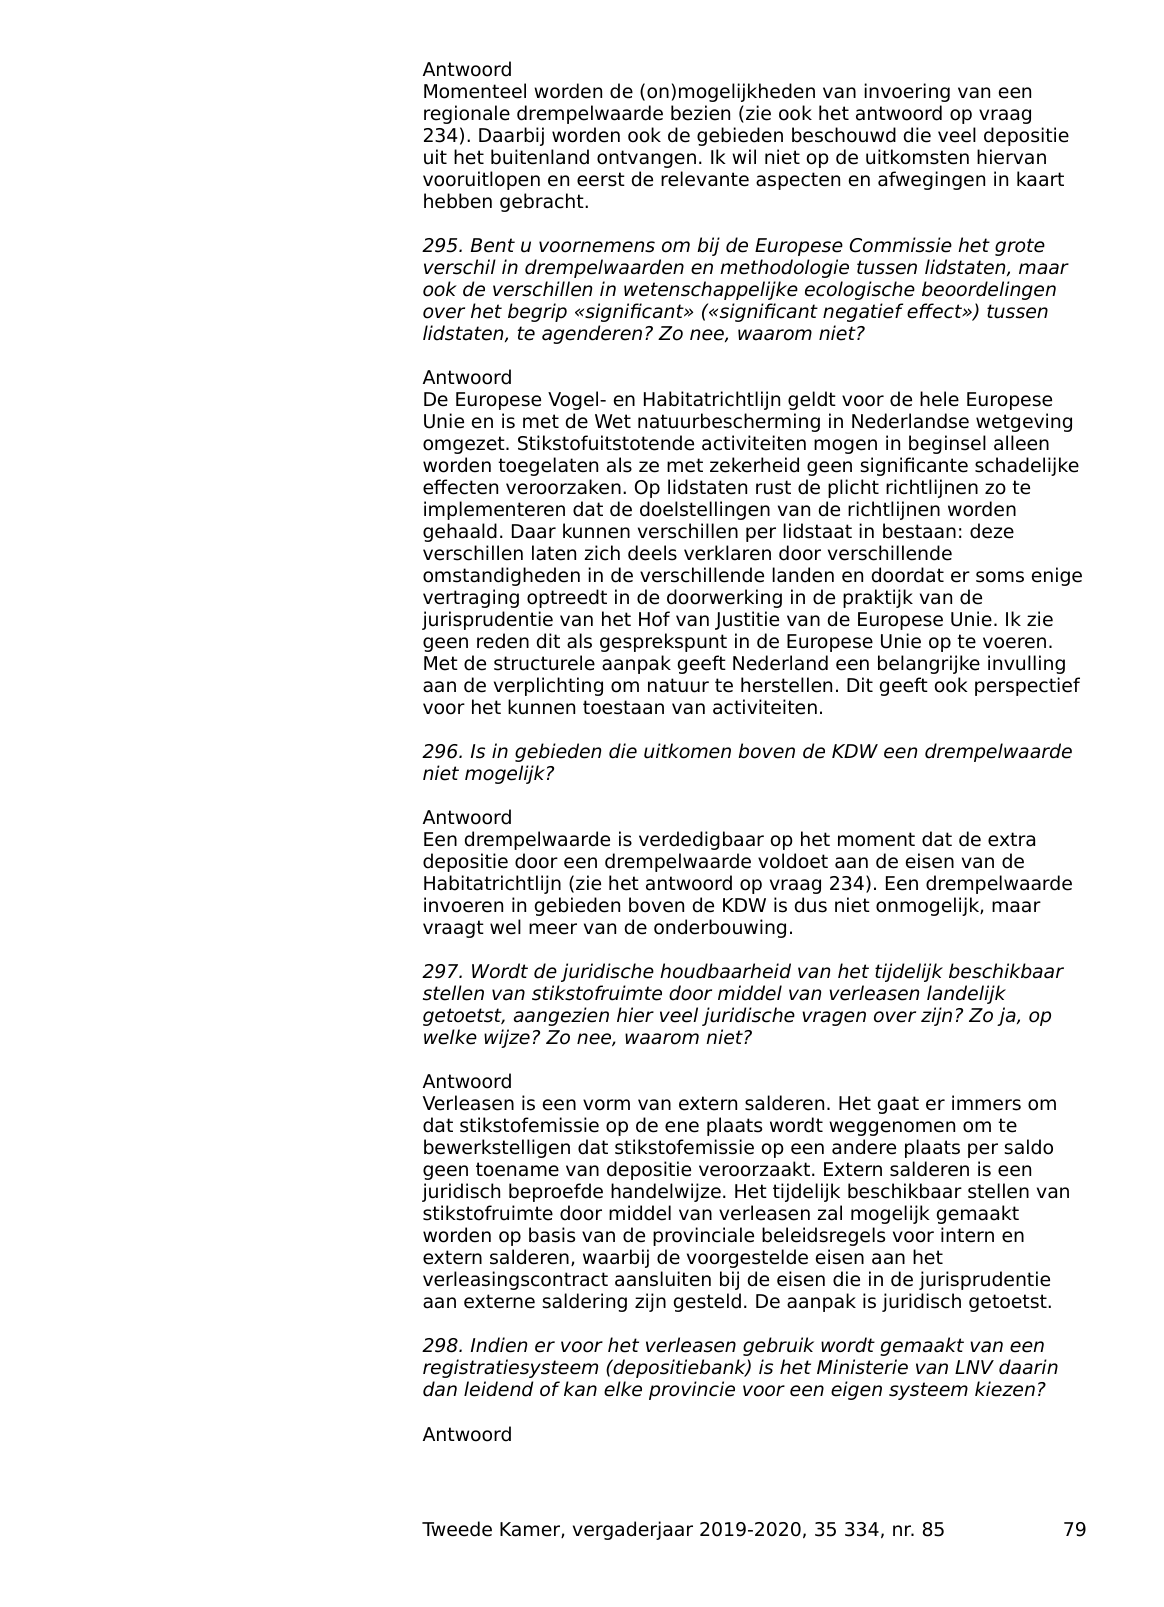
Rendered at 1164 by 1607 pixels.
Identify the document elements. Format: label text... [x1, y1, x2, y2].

text Momenteel worden de (on)mogelijkheden van invoering van een regionale drempelwaarde bezien (zie ook het antwoord op vraag 234). Daarbij worden ook de gebieden beschouwd die veel depositie uit het buitenland ontvangen. Ik wil niet op de uitkomsten hiervan vooruitlopen en eerst de relevante aspecten en afwegingen in kaart hebben gebracht. [422, 81, 1087, 213]
text De Europese Vogel- en Habitatrichtlijn geldt voor de hele Europese Unie en is met de Wet natuurbescherming in Nederlandse wetgeving omgezet. Stikstofuitstotende activiteiten mogen in beginsel alleen worden toegelaten als ze met zekerheid geen significante schadelijke effecten veroorzaken. Op lidstaten rust de plicht richtlijnen zo te implementeren dat de doelstellingen van de richtlijnen worden gehaald. Daar kunnen verschillen per lidstaat in bestaan: deze verschillen laten zich deels verklaren door verschillende omstandigheden in de verschillende landen en doordat er soms enige vertraging optreedt in de doorwerking in de praktijk van de jurisprudentie van het Hof van Justitie van de Europese Unie. Ik zie geen reden dit als gesprekspunt in de Europese Unie op te voeren. Met de structurele aanpak geeft Nederland een belangrijke invulling aan de verplichting om natuur te herstellen. Dit geeft ook perspectief voor het kunnen toestaan van activiteiten. [422, 389, 1087, 719]
text 295. Bent u voornemens om bij de Europese Commissie het grote verschil in drempelwaarden en methodologie tussen lidstaten, maar ook de verschillen in wetenschappelijke ecologische beoordelingen over het begrip «significant» («significant negatief effect») tussen lidstaten, te agenderen? Zo nee, waarom niet? [422, 235, 1087, 345]
text Verleasen is een vorm van extern salderen. Het gaat er immers om dat stikstofemissie op de ene plaats wordt weggenomen om te bewerkstelligen dat stikstofemissie op een andere plaats per saldo geen toename van depositie veroorzaakt. Extern salderen is een juridisch beproefde handelwijze. Het tijdelijk beschikbaar stellen van stikstofruimte door middel van verleasen zal mogelijk gemaakt worden op basis van de provinciale beleidsregels voor intern en extern salderen, waarbij de voorgestelde eisen aan het verleasingscontract aansluiten bij de eisen die in de jurisprudentie aan externe saldering zijn gesteld. De aanpak is juridisch getoetst. [422, 1093, 1087, 1313]
text Antwoord [422, 1423, 1087, 1445]
text Antwoord [422, 1071, 1087, 1093]
text 297. Wordt de juridische houdbaarheid van het tijdelijk beschikbaar stellen van stikstofruimte door middel van verleasen landelijk getoetst, aangezien hier veel juridische vragen over zijn? Zo ja, op welke wijze? Zo nee, waarom niet? [422, 961, 1087, 1049]
text Antwoord [422, 807, 1087, 829]
text 298. Indien er voor het verleasen gebruik wordt gemaakt van een registratiesysteem (depositiebank) is het Ministerie van LNV daarin dan leidend of kan elke provincie voor een eigen systeem kiezen? [422, 1335, 1087, 1401]
text Antwoord [422, 367, 1087, 389]
text 296. Is in gebieden die uitkomen boven de KDW een drempelwaarde niet mogelijk? [422, 741, 1087, 785]
text Een drempelwaarde is verdedigbaar op het moment dat de extra depositie door een drempelwaarde voldoet aan de eisen van de Habitatrichtlijn (zie het antwoord op vraag 234). Een drempelwaarde invoeren in gebieden boven de KDW is dus niet onmogelijk, maar vraagt wel meer van de onderbouwing. [422, 829, 1087, 939]
text Antwoord [422, 59, 1087, 81]
